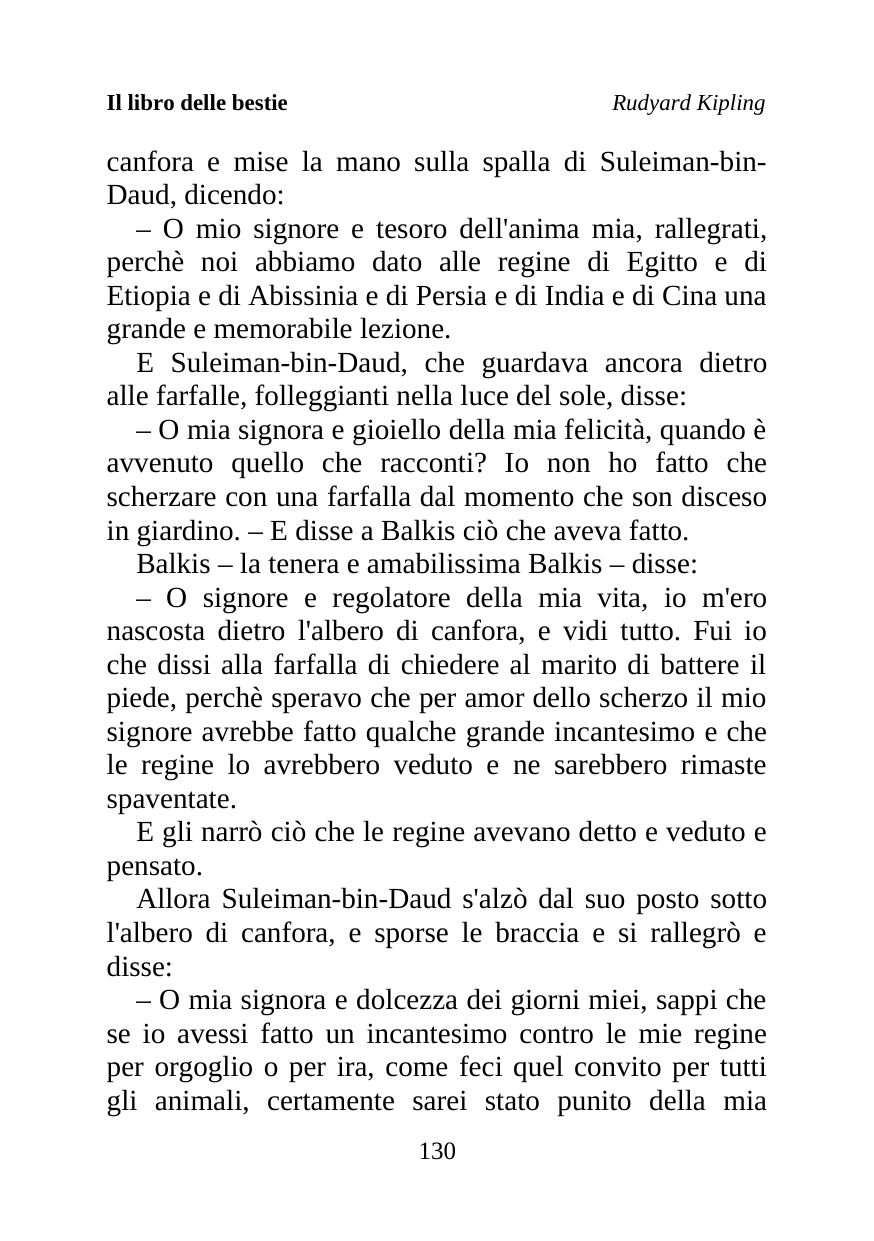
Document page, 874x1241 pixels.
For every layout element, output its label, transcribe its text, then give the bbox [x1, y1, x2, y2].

text Balkis – la tenera e amabilissima Balkis – disse: [106, 546, 768, 580]
text Allora Suleiman-bin-Daud s'alzò dal suo posto sotto l'albero di canfora, e sporse le braccia e si rallegrò e disse: [106, 882, 768, 982]
text – O mia signora e dolcezza dei giorni miei, sappi che se io avessi fatto un incantesimo contro le mie regine per orgoglio o per ira, come feci quel convito per tutti gli animali, certamente sarei stato punito della mia [106, 982, 768, 1116]
text – O mio signore e tesoro dell'anima mia, rallegrati, perchè noi abbiamo dato alle regine di Egitto e di Etiopia e di Abissinia e di Persia e di India e di Cina una grande e memorabile lezione. [106, 211, 768, 345]
text E gli narrò ciò che le regine avevano detto e veduto e pensato. [106, 814, 768, 882]
text – O signore e regolatore della mia vita, io m'ero nascosta dietro l'albero di canfora, e vidi tutto. Fui io che dissi alla farfalla di chiedere al marito di battere il piede, perchè speravo che per amor dello scherzo il mio signore avrebbe fatto qualche grande incantesimo e che le regine lo avrebbero veduto e ne sarebbero rimaste spaventate. [106, 580, 768, 814]
text E Suleiman-bin-Daud, che guardava ancora dietro alle farfalle, folleggianti nella luce del sole, disse: [106, 345, 768, 412]
text canfora e mise la mano sulla spalla di Suleiman-bin-Daud, dicendo: [106, 144, 768, 211]
text – O mia signora e gioiello della mia felicità, quando è avvenuto quello che racconti? Io non ho fatto che scherzare con una farfalla dal momento che son disceso in giardino. – E disse a Balkis ciò che aveva fatto. [106, 412, 768, 546]
